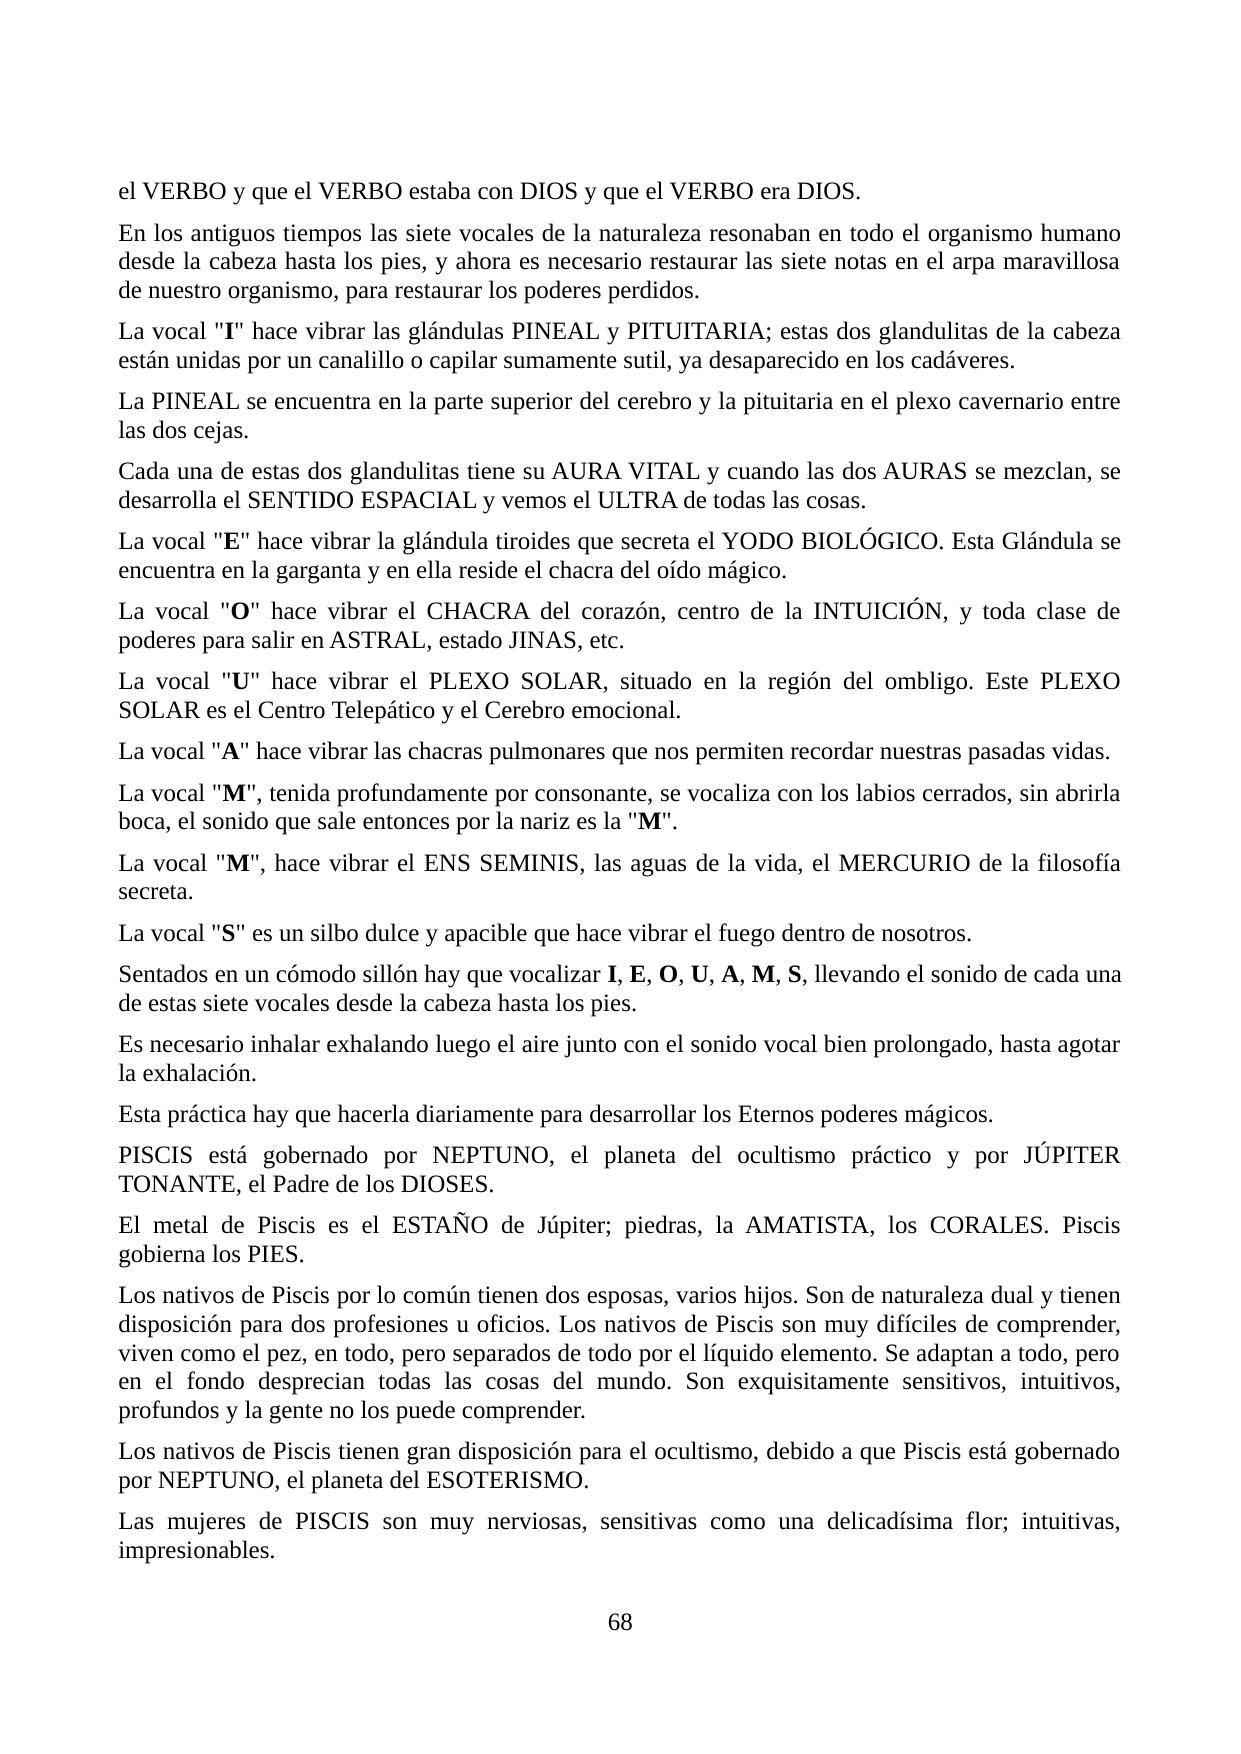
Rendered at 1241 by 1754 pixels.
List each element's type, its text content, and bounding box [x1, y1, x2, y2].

text Los nativos de Piscis por lo común tienen dos esposas, varios hijos. Son de naturaleza dual y tienen disposición para dos profesiones u oficios. Los nativos de Piscis son muy difíciles de comprender, viven como el pez, en todo, pero separados de todo por el líquido elemento. Se adaptan a todo, pero en el fondo desprecian todas las cosas del mundo. Son exquisitamente sensitivos, intuitivos, profundos y la gente no los puede comprender. [118, 1280, 1122, 1424]
text el VERBO y que el VERBO estaba con DIOS y que el VERBO era DIOS. [118, 176, 1122, 205]
text En los antiguos tiempos las siete vocales de la naturaleza resonaban en todo el organismo humano desde la cabeza hasta los pies, y ahora es necesario restaurar las siete notas en el arpa maravillosa de nuestro organismo, para restaurar los poderes perdidos. [118, 218, 1122, 304]
text Esta práctica hay que hacerla diariamente para desarrollar los Eternos poderes mágicos. [118, 1099, 1122, 1128]
text La vocal "I" hace vibrar las glándulas PINEAL y PITUITARIA; estas dos glandulitas de la cabeza están unidas por un canalillo o capilar sumamente sutil, ya desaparecido en los cadáveres. [118, 316, 1122, 374]
text Sentados en un cómodo sillón hay que vocalizar I, E, O, U, A, M, S, llevando el sonido de cada una de estas siete vocales desde la cabeza hasta los pies. [118, 959, 1122, 1016]
text La vocal "M", hace vibrar el ENS SEMINIS, las aguas de la vida, el MERCURIO de la filosofía secreta. [118, 848, 1122, 905]
text El metal de Piscis es el ESTAÑO de Júpiter; piedras, la AMATISTA, los CORALES. Piscis gobierna los PIES. [118, 1210, 1122, 1268]
text Cada una de estas dos glandulitas tiene su AURA VITAL y cuando las dos AURAS se mezclan, se desarrolla el SENTIDO ESPACIAL y vemos el ULTRA de todas las cosas. [118, 456, 1122, 514]
text La vocal "O" hace vibrar el CHACRA del corazón, centro de la INTUICIÓN, y toda clase de poderes para salir en ASTRAL, estado JINAS, etc. [118, 596, 1122, 654]
text Los nativos de Piscis tienen gran disposición para el ocultismo, debido a que Piscis está gobernado por NEPTUNO, el planeta del ESOTERISMO. [118, 1436, 1122, 1494]
text La PINEAL se encuentra en la parte superior del cerebro y la pituitaria en el plexo cavernario entre las dos cejas. [118, 386, 1122, 444]
text La vocal "U" hace vibrar el PLEXO SOLAR, situado en la región del ombligo. Este PLEXO SOLAR es el Centro Telepático y el Cerebro emocional. [118, 666, 1122, 724]
text PISCIS está gobernado por NEPTUNO, el planeta del ocultismo práctico y por JÚPITER TONANTE, el Padre de los DIOSES. [118, 1140, 1122, 1198]
text La vocal "E" hace vibrar la glándula tiroides que secreta el YODO BIOLÓGICO. Esta Glándula se encuentra en la garganta y en ella reside el chacra del oído mágico. [118, 526, 1122, 584]
text Las mujeres de PISCIS son muy nerviosas, sensitivas como una delicadísima flor; intuitivas, impresionables. [118, 1506, 1122, 1564]
text Es necesario inhalar exhalando luego el aire junto con el sonido vocal bien prolongado, hasta agotar la exhalación. [118, 1029, 1122, 1086]
text La vocal "A" hace vibrar las chacras pulmonares que nos permiten recordar nuestras pasadas vidas. [118, 736, 1122, 765]
text La vocal "M", tenida profundamente por consonante, se vocaliza con los labios cerrados, sin abrirla boca, el sonido que sale entonces por la nariz es la "M". [118, 778, 1122, 835]
text La vocal "S" es un silbo dulce y apacible que hace vibrar el fuego dentro de nosotros. [118, 918, 1122, 946]
